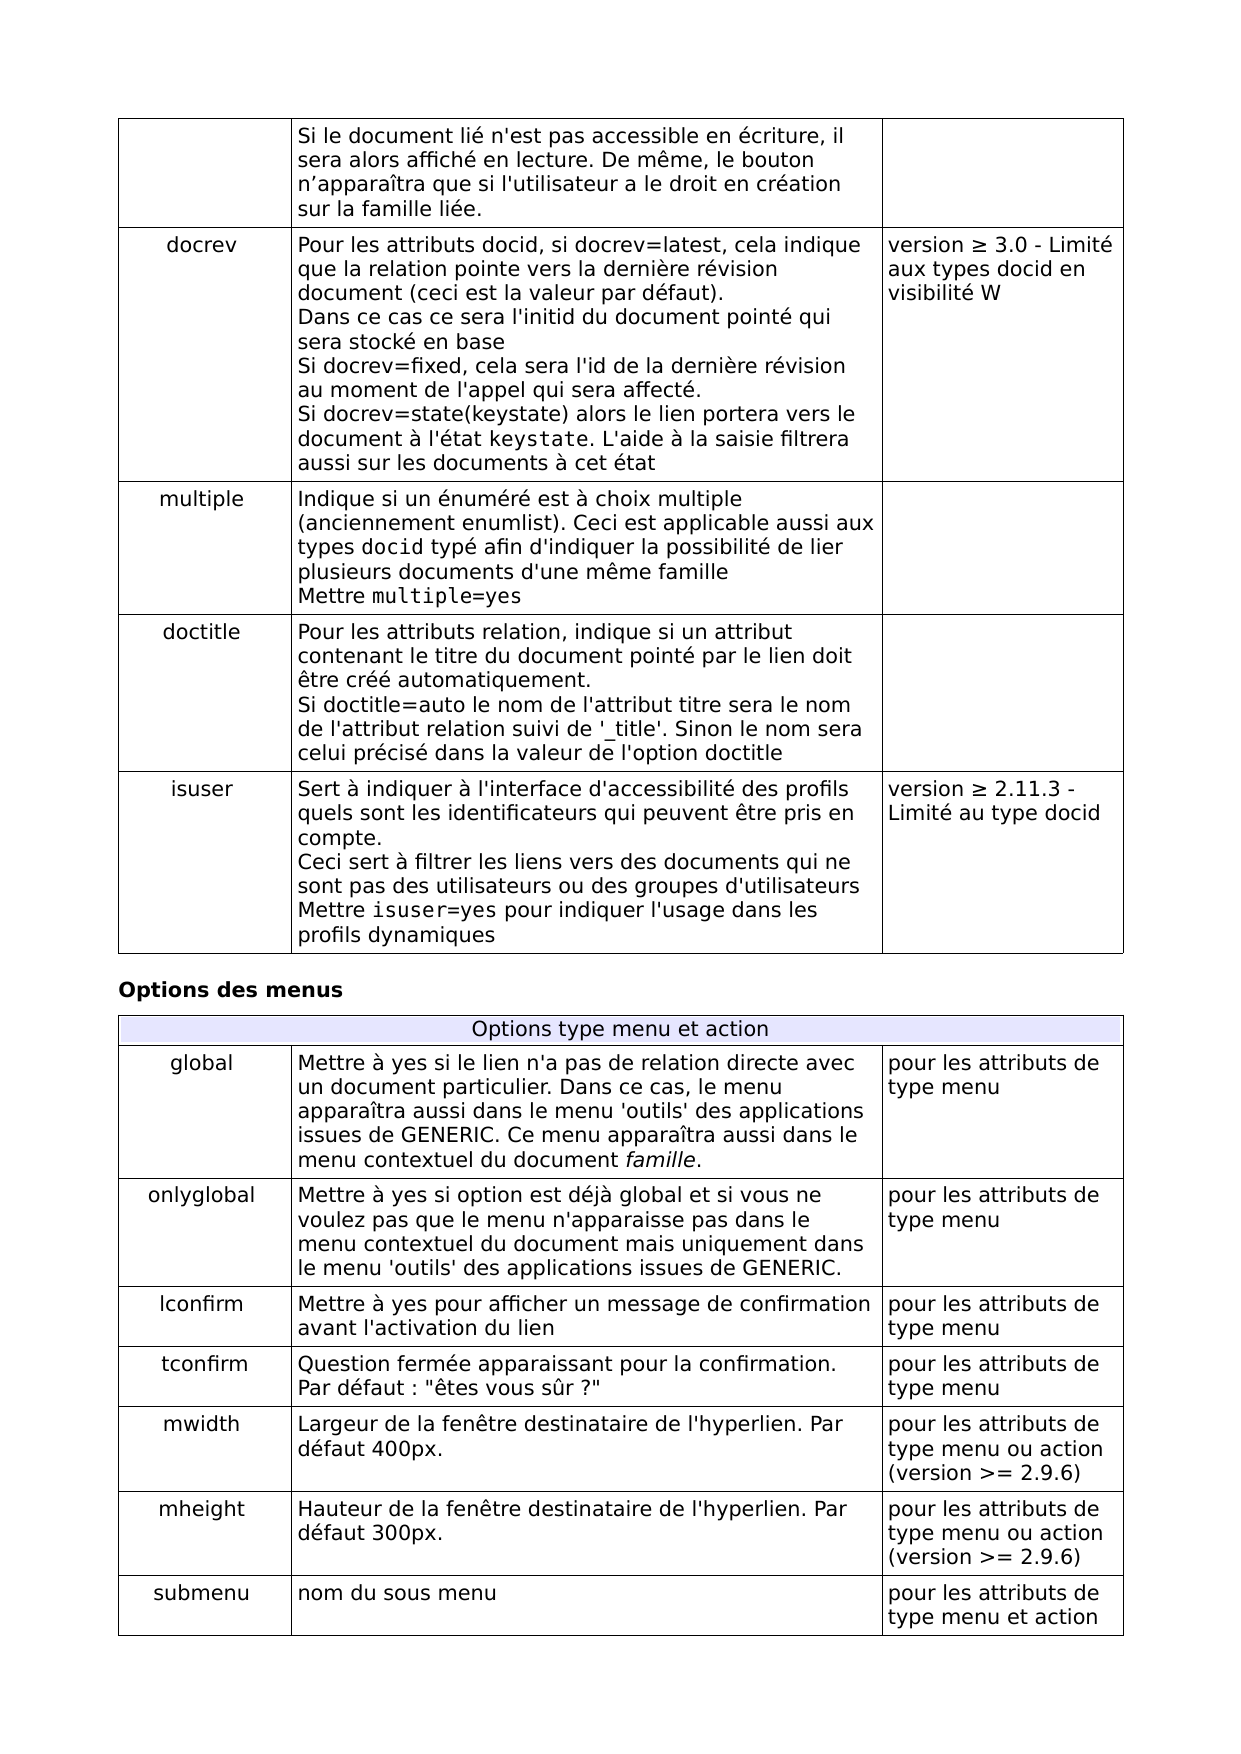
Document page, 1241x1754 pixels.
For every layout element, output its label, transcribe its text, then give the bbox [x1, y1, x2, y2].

table_cell pour les attributs de type menu [883, 1179, 1123, 1286]
table_cell pour les attributs de type menu [883, 1046, 1123, 1178]
table_cell pour les attributs de type menu et action [883, 1576, 1123, 1635]
table_cell Pour les attributs relation, indique si un attribut contenant le titre du document pointé par le lien doit être créé automatiquement. Si doctitle=auto le nom de l'attribut titre sera le nom de l'attribut relation suivi de '_title'. Sinon le nom sera celui précisé dans la valeur de l'option doctitle [292, 615, 882, 771]
table_cell isuser [119, 772, 291, 953]
table_cell tconfirm [119, 1347, 291, 1406]
table_cell pour les attributs de type menu ou action (version >= 2.9.6) [883, 1407, 1123, 1491]
table_cell mwidth [119, 1407, 291, 1491]
table_cell Si le document lié n'est pas accessible en écriture, il sera alors affiché en lecture. De même, le bouton n’apparaîtra que si l'utilisateur a le droit en création sur la famille liée. [292, 119, 882, 227]
table_cell pour les attributs de type menu [883, 1287, 1123, 1346]
table_cell pour les attributs de type menu ou action (version >= 2.9.6) [883, 1492, 1123, 1575]
table_header Options type menu et action [119, 1016, 1123, 1045]
table_cell [883, 615, 1123, 771]
table_cell onlyglobal [119, 1179, 291, 1286]
table_cell mheight [119, 1492, 291, 1575]
table_cell [119, 119, 291, 227]
table_cell Mettre à yes si le lien n'a pas de relation directe avec un document particulier. Dans ce cas, le menu apparaîtra aussi dans le menu 'outils' des applications issues de GENERIC. Ce menu apparaîtra aussi dans le menu contextuel du document famille. [292, 1046, 882, 1178]
table_cell lconfirm [119, 1287, 291, 1346]
table_cell Question fermée apparaissant pour la confirmation. Par défaut : "êtes vous sûr ?" [292, 1347, 882, 1406]
table_cell Mettre à yes si option est déjà global et si vous ne voulez pas que le menu n'apparaisse pas dans le menu contextuel du document mais uniquement dans le menu 'outils' des applications issues de GENERIC. [292, 1179, 882, 1286]
table_cell nom du sous menu [292, 1576, 882, 1635]
table_cell version ≥ 3.0 - Limité aux types docid en visibilité W [883, 228, 1123, 481]
table_cell Indique si un énuméré est à choix multiple (anciennement enumlist). Ceci est applicable aussi aux types docid typé afin d'indiquer la possibilité de lier plusieurs documents d'une même famille Mettre multiple=yes [292, 482, 882, 614]
table_cell Hauteur de la fenêtre destinataire de l'hyperlien. Par défaut 300px. [292, 1492, 882, 1575]
table_cell Sert à indiquer à l'interface d'accessibilité des profils quels sont les identificateurs qui peuvent être pris en compte. Ceci sert à filtrer les liens vers des documents qui ne sont pas des utilisateurs ou des groupes d'utilisateurs Mettre isuser=yes pour indiquer l'usage dans les profils dynamiques [292, 772, 882, 953]
table_cell global [119, 1046, 291, 1178]
table_cell [883, 482, 1123, 614]
table_cell Largeur de la fenêtre destinataire de l'hyperlien. Par défaut 400px. [292, 1407, 882, 1491]
subtitle Options des menus [118, 978, 1122, 1002]
table_cell [883, 119, 1123, 227]
table_cell pour les attributs de type menu [883, 1347, 1123, 1406]
table_cell doctitle [119, 615, 291, 771]
table_cell version ≥ 2.11.3 - Limité au type docid [883, 772, 1123, 953]
table_cell Pour les attributs docid, si docrev=latest, cela indique que la relation pointe vers la dernière révision document (ceci est la valeur par défaut). Dans ce cas ce sera l'initid du document pointé qui sera stocké en base Si docrev=fixed, cela sera l'id de la dernière révision au moment de l'appel qui sera affecté. Si docrev=state(keystate) alors le lien portera vers le document à l'état keystate. L'aide à la saisie filtrera aussi sur les documents à cet état [292, 228, 882, 481]
table_cell Mettre à yes pour afficher un message de confirmation avant l'activation du lien [292, 1287, 882, 1346]
table_cell submenu [119, 1576, 291, 1635]
table_cell multiple [119, 482, 291, 614]
table_cell docrev [119, 228, 291, 481]
